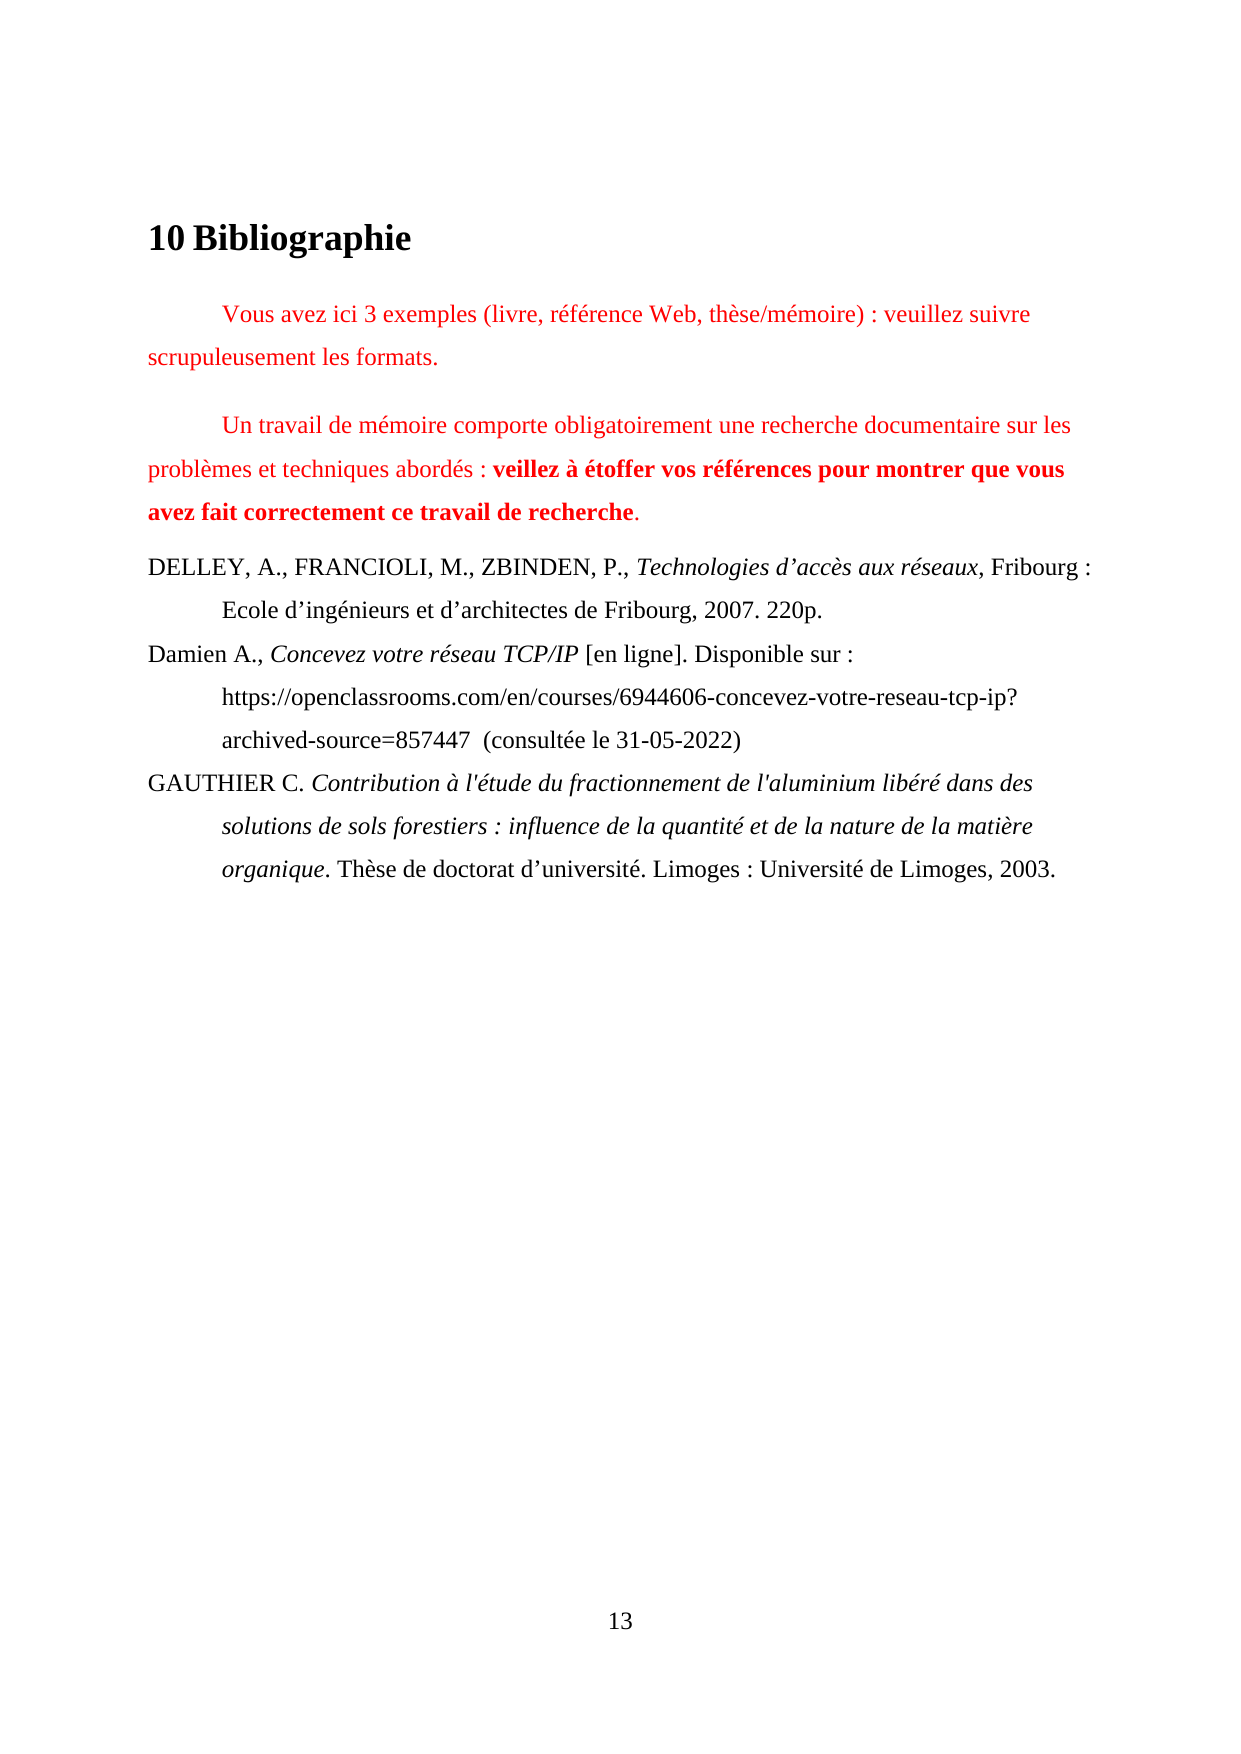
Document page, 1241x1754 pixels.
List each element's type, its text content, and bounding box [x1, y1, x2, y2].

text Un travail de mémoire comporte obligatoirement une recherche documentaire sur les problèmes et techniques abordés : veillez à étoffer vos références pour montrer que vous avez fait correctement ce travail de recherche. [148, 411, 1092, 526]
text Vous avez ici 3 exemples (livre, référence Web, thèse/mémoire) : veuillez suivre scrupuleusement les formats. [148, 299, 1092, 371]
text DELLEY, A., FRANCIOLI, M., ZBINDEN, P., Technologies d’accès aux réseaux, Fribourg : Ecole d’ingénieurs et d’architectes de Fribourg, 2007. 220p. [148, 552, 1092, 624]
text GAUTHIER C. Contribution à l'étude du fractionnement de l'aluminium libéré dans des solutions de sols forestiers : influence de la quantité et de la nature de la matière organique. Thèse de doctorat d’université. Limoges : Université de Limoges, 2003. [148, 768, 1092, 883]
text Damien A., Concevez votre réseau TCP/IP [en ligne]. Disponible sur : https://openclassrooms.com/en/courses/6944606-concevez-votre-reseau-tcp-ip?archived-source=857447 (consultée le 31-05-2022) [148, 639, 1092, 754]
subtitle Bibliographie [148, 216, 1092, 259]
